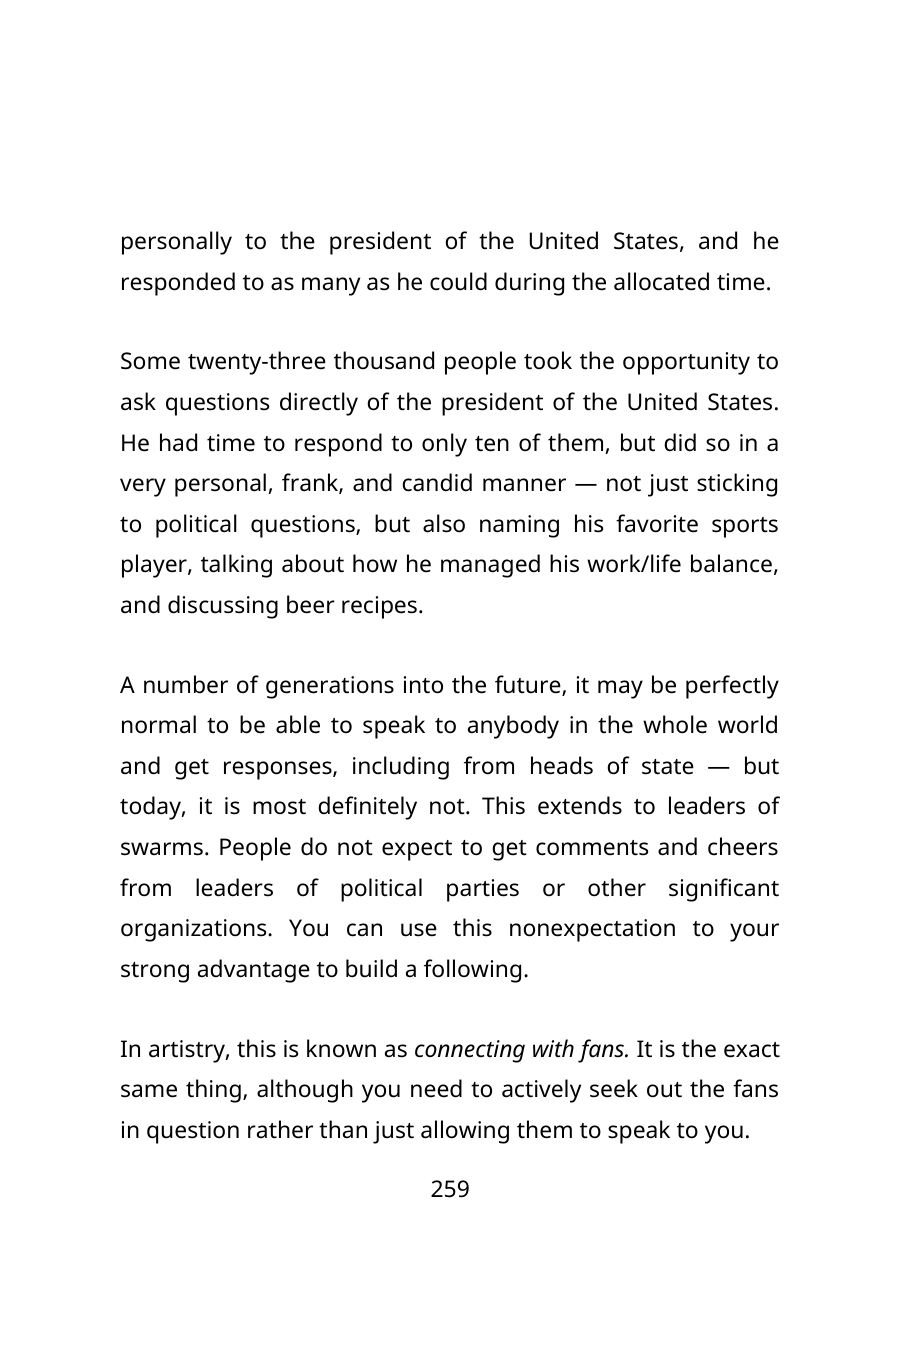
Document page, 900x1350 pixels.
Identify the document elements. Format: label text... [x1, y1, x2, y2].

text Some twenty-three thousand people took the opportunity to ask questions directly of the president of the United States. He had time to respond to only ten of them, but did so in a very personal, frank, and candid manner — not just sticking to political questions, but also naming his favorite sports player, talking about how he managed his work/life balance, and discussing beer recipes. [120, 345, 780, 620]
text In artistry, this is known as connecting with fans. It is the exact same thing, although you need to actively seek out the fans in question rather than just allowing them to speak to you. [120, 1032, 780, 1145]
text A number of generations into the future, it may be perfectly normal to be able to speak to anybody in the whole world and get responses, including from heads of state — but today, it is most definitely not. This extends to leaders of swarms. People do not expect to get comments and cheers from leaders of political parties or other significant organizations. You can use this nonexpectation to your strong advantage to build a following. [120, 668, 780, 984]
text personally to the president of the United States, and he responded to as many as he could during the allocated time. [120, 225, 780, 297]
